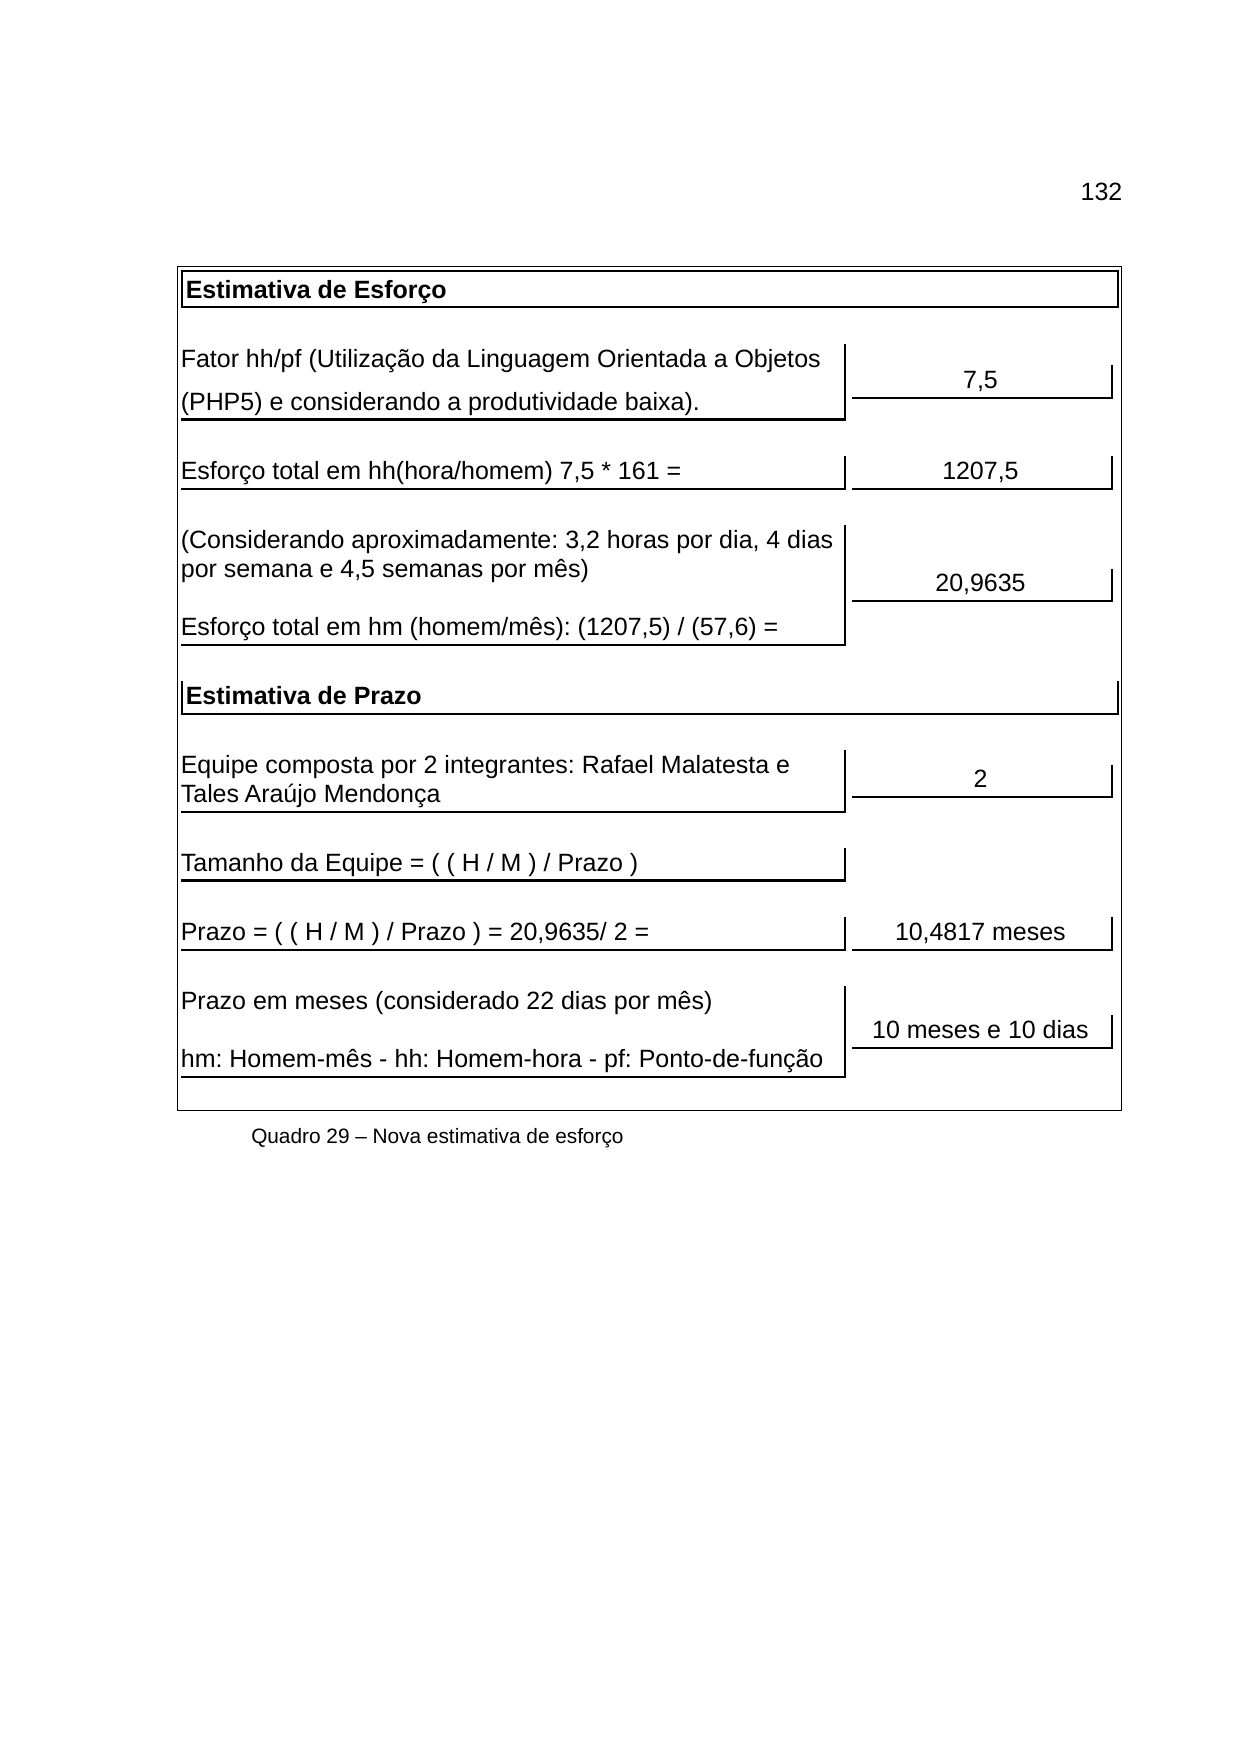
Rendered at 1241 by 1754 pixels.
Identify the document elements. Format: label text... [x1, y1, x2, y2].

table_cell Tamanho da Equipe = ( ( H / M ) / Prazo ) [178, 845, 849, 914]
table_cell 2 [849, 747, 1116, 845]
table_cell Fator hh/pf (Utilização da Linguagem Orientada a Objetos (PHP5) e considerando a produtividade baixa). [178, 341, 849, 453]
table_header Estimativa de Esforço [178, 267, 1121, 341]
table_cell [1116, 983, 1121, 1110]
table_cell 20,9635 [849, 522, 1116, 678]
table_cell [1116, 341, 1121, 453]
table_cell 10,4817 meses [849, 914, 1116, 983]
table_cell Equipe composta por 2 integrantes: Rafael Malatesta e Tales Araújo Mendonça [178, 747, 849, 845]
table_cell [849, 845, 1116, 914]
table_cell [1116, 453, 1121, 522]
table_cell Prazo = ( ( H / M ) / Prazo ) = 20,9635/ 2 = [178, 914, 849, 983]
table_cell [1116, 845, 1121, 914]
table_cell Prazo em meses (considerado 22 dias por mês) hm: Homem-mês - hh: Homem-hora - pf: Ponto-de-função [178, 983, 849, 1110]
table_cell 7,5 [849, 341, 1116, 453]
table_cell [1116, 747, 1121, 845]
table_cell Esforço total em hh(hora/homem) 7,5 * 161 = [178, 453, 849, 522]
table_cell [1116, 914, 1121, 983]
table_cell 10 meses e 10 dias [849, 983, 1116, 1110]
table_cell 1207,5 [849, 453, 1116, 522]
table_cell Estimativa de Prazo [178, 678, 1121, 747]
table_cell (Considerando aproximadamente: 3,2 horas por dia, 4 dias por semana e 4,5 semanas por mês) Esforço total em hm (homem/mês): (1207,5) / (57,6) = [178, 522, 849, 678]
table_cell [1116, 522, 1121, 678]
text Quadro 29 – Nova estimativa de esforço [177, 1124, 1122, 1148]
